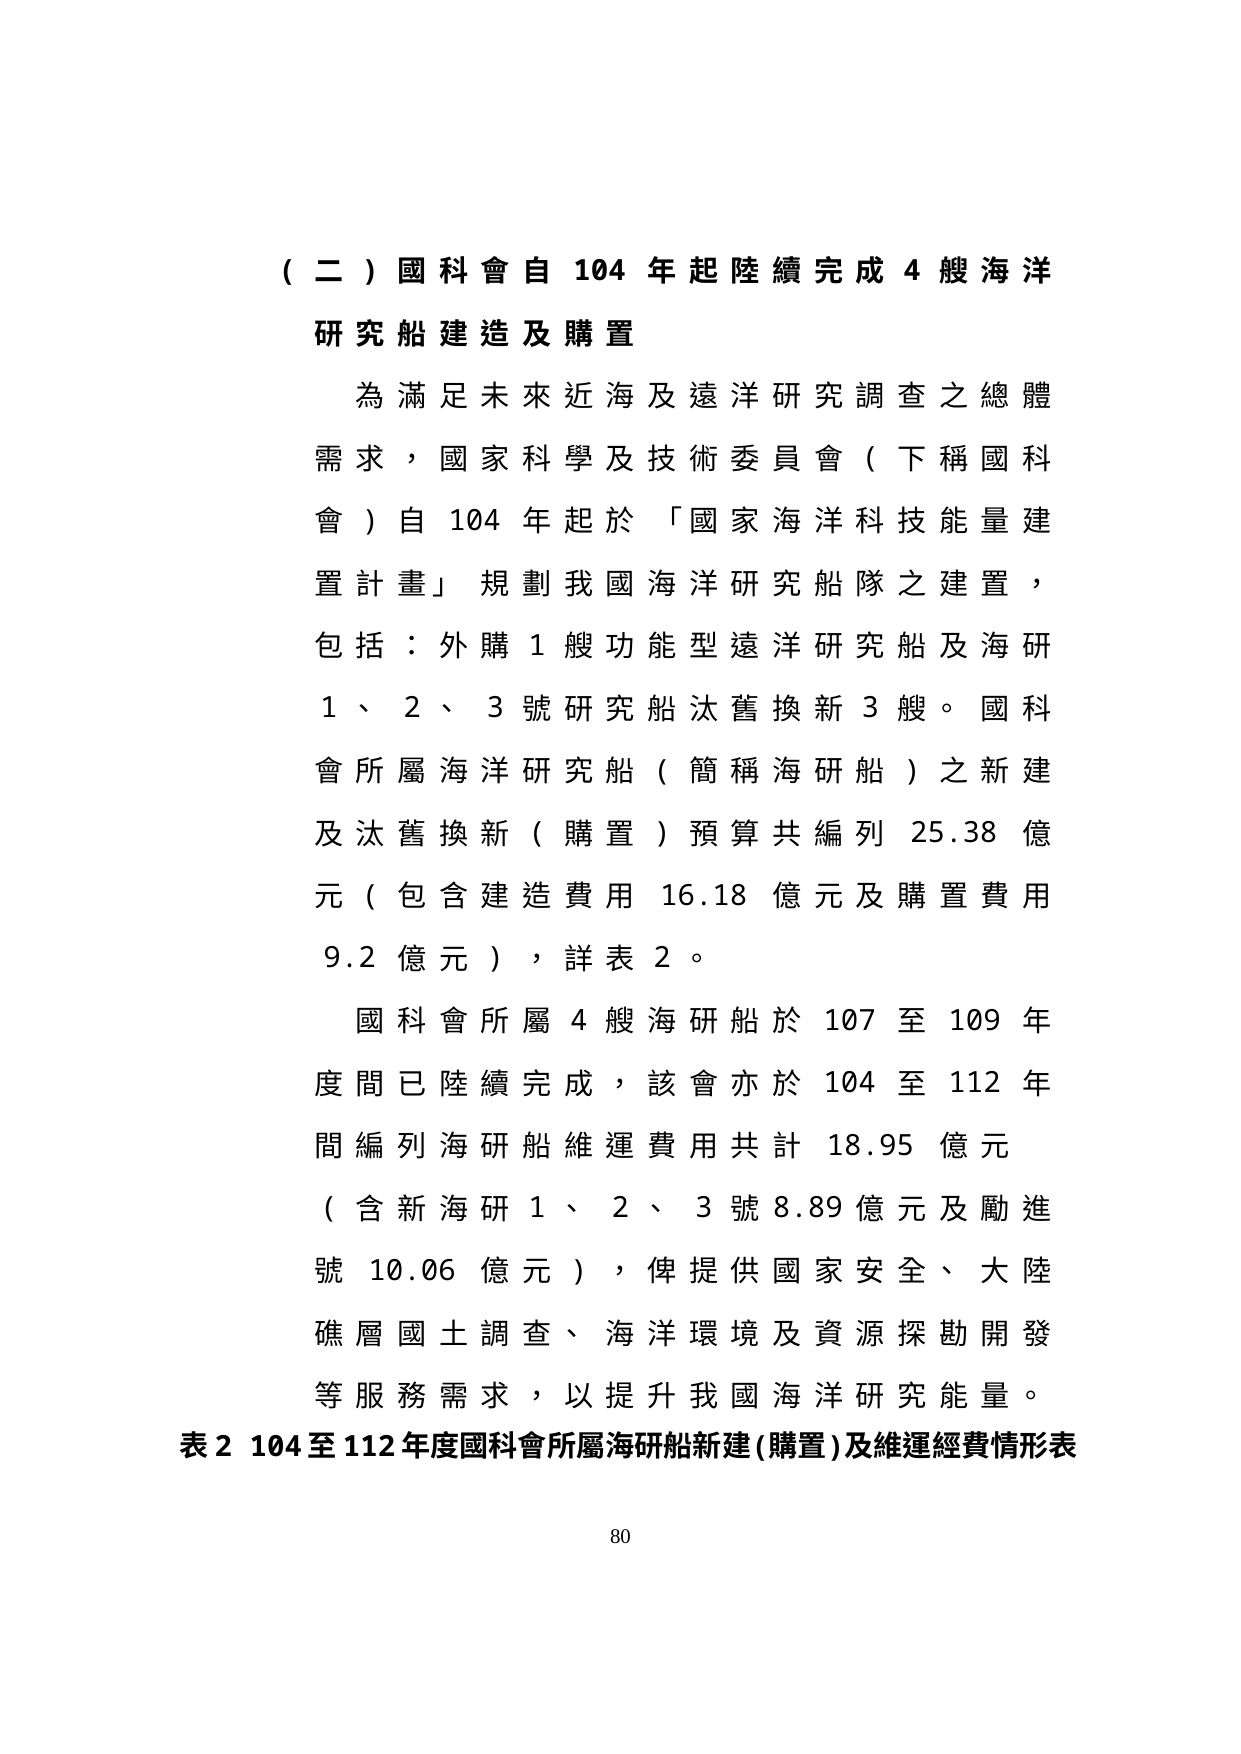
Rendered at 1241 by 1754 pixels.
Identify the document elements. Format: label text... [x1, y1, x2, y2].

text (二)國科會自104年起陸續完成4艘海洋研究船建造及購置 [242, 227, 1058, 352]
text 表2 104至112年度國科會所屬海研船新建(購置)及維運經費情形表 [179, 1415, 1093, 1467]
text 國科會所屬4艘海研船於107至109年度間已陸續完成，該會亦於104至112年間編列海研船維運費用共計18.95億元(含新海研1、2、3號8.89億元及勵進號10.06億元)，俾提供國家安全、大陸礁層國土調查、海洋環境及資源探勘開發等服務需求，以提升我國海洋研究能量。 [271, 977, 1058, 1415]
text 為滿足未來近海及遠洋研究調查之總體需求，國家科學及技術委員會(下稱國科會)自104年起於「國家海洋科技能量建置計畫」規劃我國海洋研究船隊之建置，包括：外購1艘功能型遠洋研究船及海研1、2、3號研究船汰舊換新3艘。國科會所屬海洋研究船(簡稱海研船)之新建及汰舊換新(購置)預算共編列25.38億元(包含建造費用16.18億元及購置費用9.2億元)，詳表2。 [271, 352, 1058, 977]
